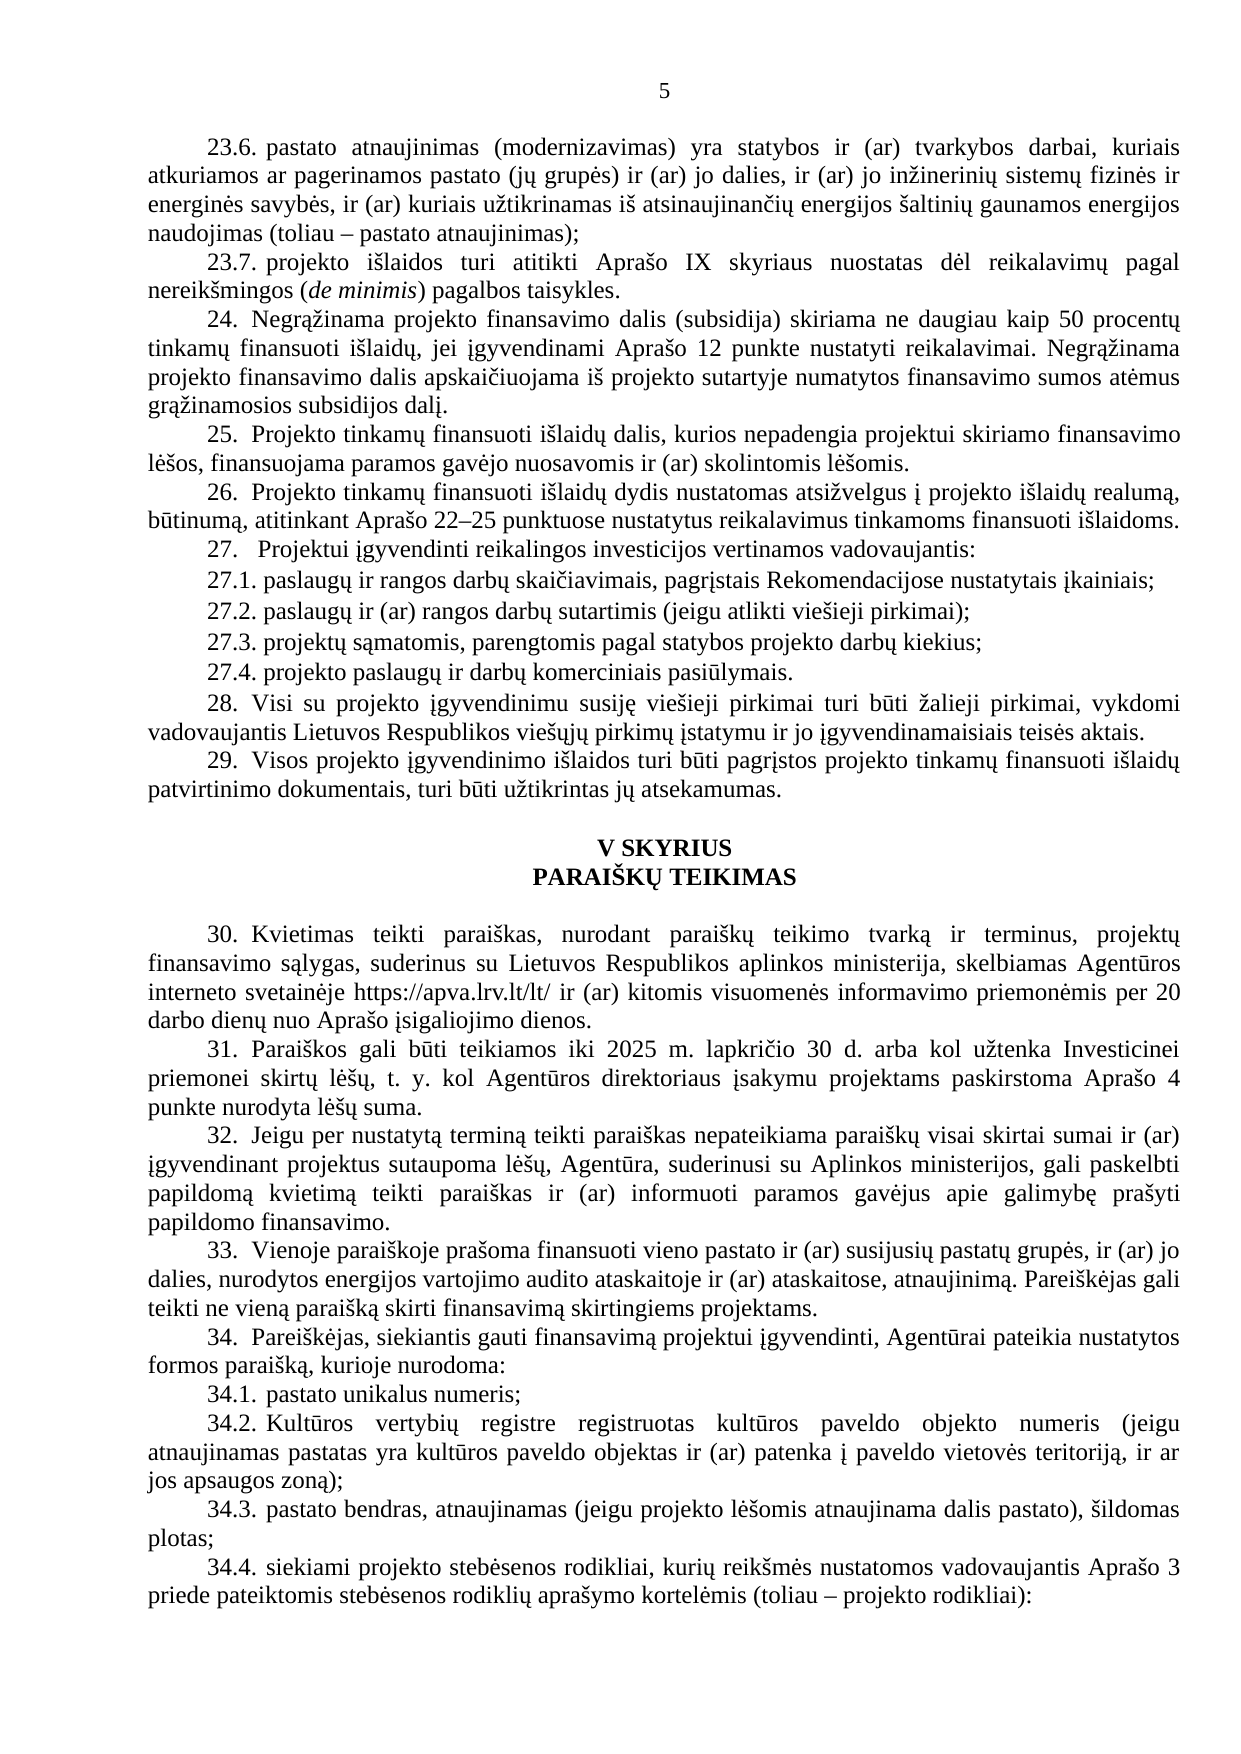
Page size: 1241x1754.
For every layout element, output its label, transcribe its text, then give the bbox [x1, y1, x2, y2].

text 34.3. pastato bendras, atnaujinamas (jeigu projekto lėšomis atnaujinama dalis pastato), šildomas plotas; [148, 1494, 1181, 1552]
text 34.1. pastato unikalus numeris; [148, 1379, 1181, 1408]
text 25. Projekto tinkamų finansuoti išlaidų dalis, kurios nepadengia projektui skiriamo finansavimo lėšos, finansuojama paramos gavėjo nuosavomis ir (ar) skolintomis lėšomis. [148, 419, 1181, 477]
text 33. Vienoje paraiškoje prašoma finansuoti vieno pastato ir (ar) susijusių pastatų grupės, ir (ar) jo dalies, nurodytos energijos vartojimo audito ataskaitoje ir (ar) ataskaitose, atnaujinimą. Pareiškėjas gali teikti ne vieną paraišką skirti finansavimą skirtingiems projektams. [148, 1236, 1181, 1322]
text 24. Negrąžinama projekto finansavimo dalis (subsidija) skiriama ne daugiau kaip 50 procentų tinkamų finansuoti išlaidų, jei įgyvendinami Aprašo 12 punkte nustatyti reikalavimai. Negrąžinama projekto finansavimo dalis apskaičiuojama iš projekto sutartyje numatytos finansavimo sumos atėmus grąžinamosios subsidijos dalį. [148, 304, 1181, 419]
text 34.2. Kultūros vertybių registre registruotas kultūros paveldo objekto numeris (jeigu atnaujinamas pastatas yra kultūros paveldo objektas ir (ar) patenka į paveldo vietovės teritoriją, ir ar jos apsaugos zoną); [148, 1408, 1181, 1494]
text PARAIŠKŲ TEIKIMAS [148, 862, 1181, 891]
text 34. Pareiškėjas, siekiantis gauti finansavimą projektui įgyvendinti, Agentūrai pateikia nustatytos formos paraišką, kurioje nurodoma: [148, 1322, 1181, 1379]
text 26. Projekto tinkamų finansuoti išlaidų dydis nustatomas atsižvelgus į projekto išlaidų realumą, būtinumą, atitinkant Aprašo 22–25 punktuose nustatytus reikalavimus tinkamoms finansuoti išlaidoms. [148, 477, 1181, 534]
text 32. Jeigu per nustatytą terminą teikti paraiškas nepateikiama paraiškų visai skirtai sumai ir (ar) įgyvendinant projektus sutaupoma lėšų, Agentūra, suderinusi su Aplinkos ministerijos, gali paskelbti papildomą kvietimą teikti paraiškas ir (ar) informuoti paramos gavėjus apie galimybę prašyti papildomo finansavimo. [148, 1121, 1181, 1236]
text 27. Projektui įgyvendinti reikalingos investicijos vertinamos vadovaujantis: [148, 534, 1181, 563]
text 29. Visos projekto įgyvendinimo išlaidos turi būti pagrįstos projekto tinkamų finansuoti išlaidų patvirtinimo dokumentais, turi būti užtikrintas jų atsekamumas. [148, 746, 1181, 803]
text 28. Visi su projekto įgyvendinimu susiję viešieji pirkimai turi būti žalieji pirkimai, vykdomi vadovaujantis Lietuvos Respublikos viešųjų pirkimų įstatymu ir jo įgyvendinamaisiais teisės aktais. [148, 688, 1181, 746]
text 27.2. paslaugų ir (ar) rangos darbų sutartimis (jeigu atlikti viešieji pirkimai); [148, 596, 1181, 624]
text 27.1. paslaugų ir rangos darbų skaičiavimais, pagrįstais Rekomendacijose nustatytais įkainiais; [148, 565, 1181, 594]
text 27.3. projektų sąmatomis, parengtomis pagal statybos projekto darbų kiekius; [148, 627, 1181, 655]
text 30. Kvietimas teikti paraiškas, nurodant paraiškų teikimo tvarką ir terminus, projektų finansavimo sąlygas, suderinus su Lietuvos Respublikos aplinkos ministerija, skelbiamas Agentūros interneto svetainėje https://apva.lrv.lt/lt/ ir (ar) kitomis visuomenės informavimo priemonėmis per 20 darbo dienų nuo Aprašo įsigaliojimo dienos. [148, 919, 1181, 1034]
text 27.4. projekto paslaugų ir darbų komerciniais pasiūlymais. [148, 657, 1181, 686]
text V SKYRIUS [148, 833, 1181, 862]
text 34.4. siekiami projekto stebėsenos rodikliai, kurių reikšmės nustatomos vadovaujantis Aprašo 3 priede pateiktomis stebėsenos rodiklių aprašymo kortelėmis (toliau – projekto rodikliai): [148, 1552, 1181, 1609]
text 23.6. pastato atnaujinimas (modernizavimas) yra statybos ir (ar) tvarkybos darbai, kuriais atkuriamos ar pagerinamos pastato (jų grupės) ir (ar) jo dalies, ir (ar) jo inžinerinių sistemų fizinės ir energinės savybės, ir (ar) kuriais užtikrinamas iš atsinaujinančių energijos šaltinių gaunamos energijos naudojimas (toliau – pastato atnaujinimas); [148, 132, 1181, 247]
text 31. Paraiškos gali būti teikiamos iki 2025 m. lapkričio 30 d. arba kol užtenka Investicinei priemonei skirtų lėšų, t. y. kol Agentūros direktoriaus įsakymu projektams paskirstoma Aprašo 4 punkte nurodyta lėšų suma. [148, 1034, 1181, 1121]
text 23.7. projekto išlaidos turi atitikti Aprašo IX skyriaus nuostatas dėl reikalavimų pagal nereikšmingos (de minimis) pagalbos taisykles. [148, 247, 1181, 304]
